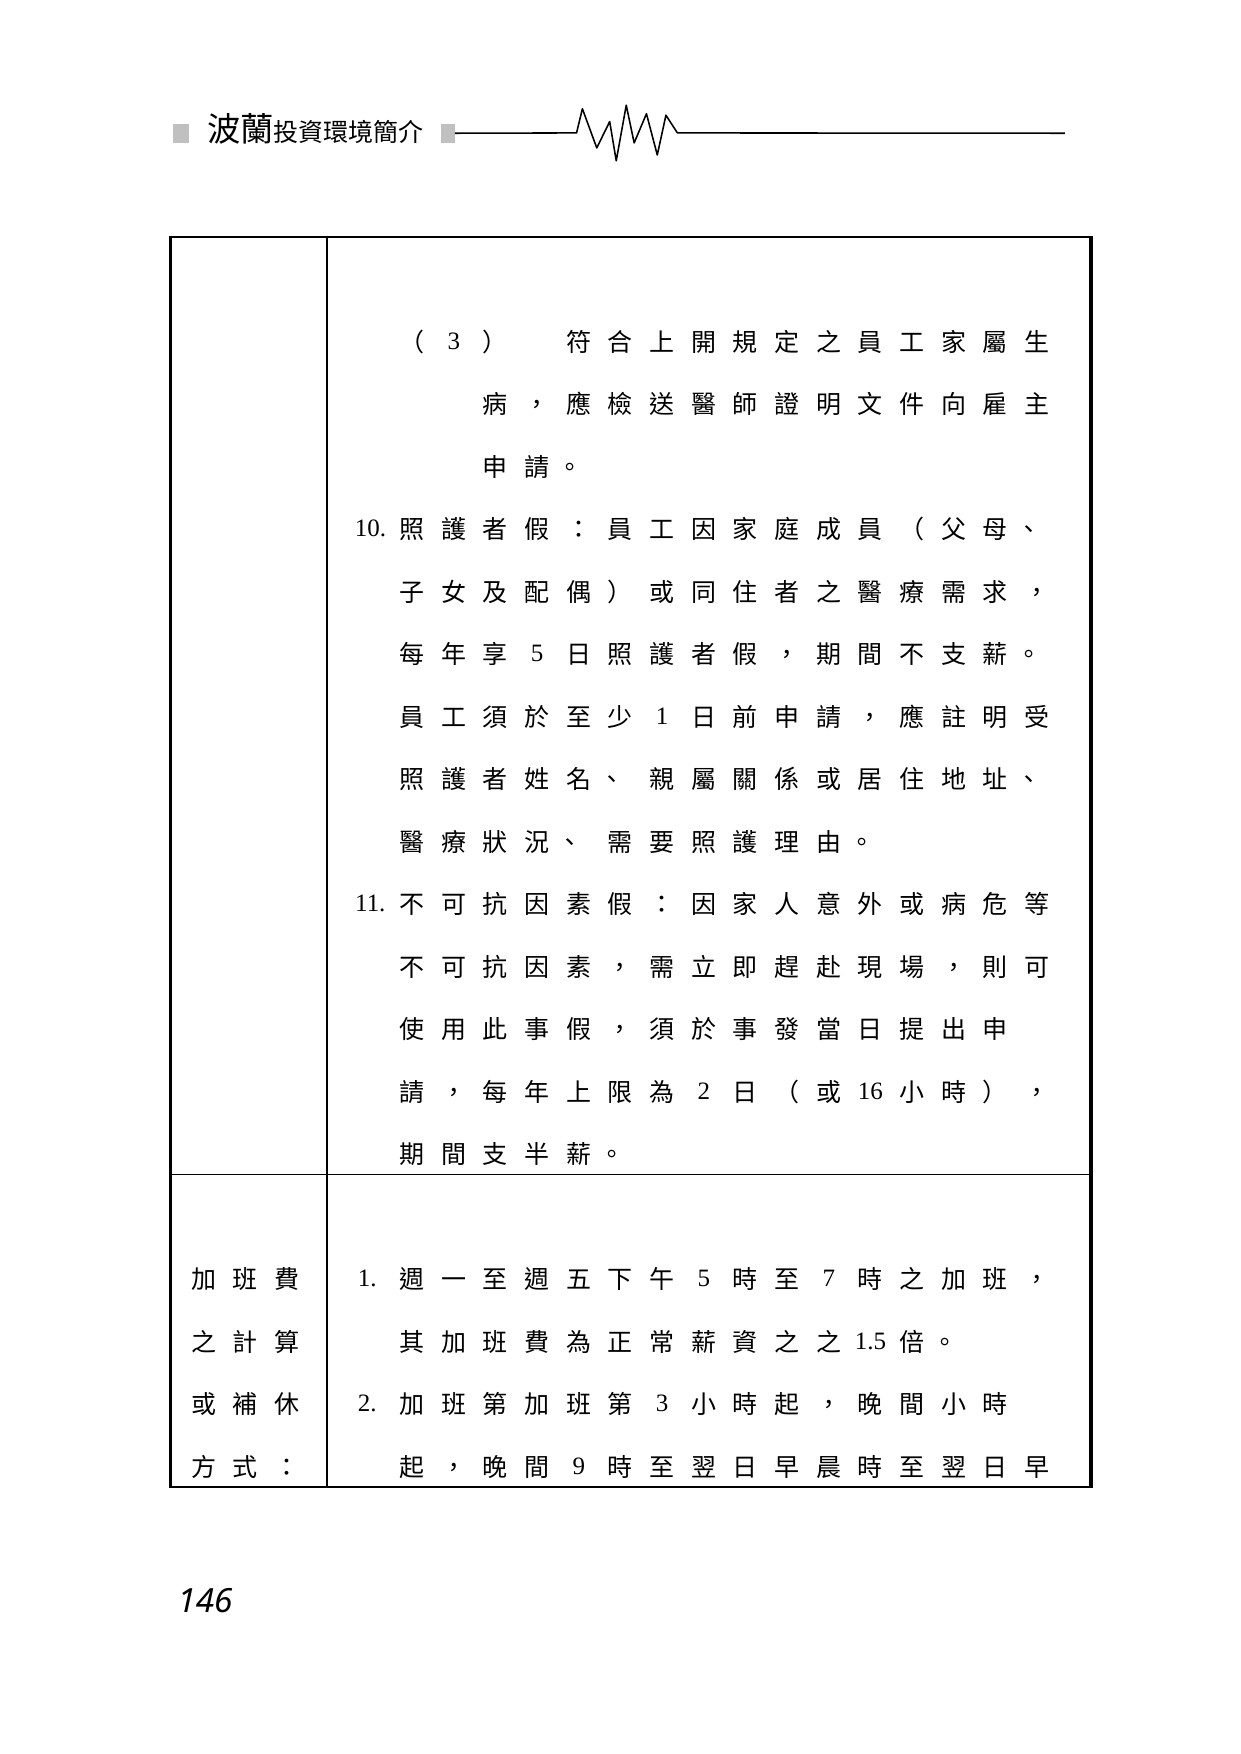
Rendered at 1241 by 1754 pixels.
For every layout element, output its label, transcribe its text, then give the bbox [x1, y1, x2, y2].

table_cell 1. 週一至週五下午5時至7時之加班，其加班費為正常薪資之之1.5倍。 2. 加班第加班第3小時起，晚間小時起，晚間9時至翌日早晨時至翌日早 [328, 1175, 1089, 1486]
table_cell [172, 238, 326, 1174]
table_cell 加班費之計算或補休方式： [172, 1175, 326, 1486]
table_cell （3） 符合上開規定之員工家屬生病，應檢送醫師證明文件向雇主申請。 10.照護者假：員工因家庭成員（父母、子女及配偶）或同住者之醫療需求，每年享5日照護者假，期間不支薪。員工須於至少1日前申請，應註明受照護者姓名、親屬關係或居住地址、醫療狀況、需要照護理由。 11.不可抗因素假：因家人意外或病危等不可抗因素，需立即趕赴現場，則可使用此事假，須於事發當日提出申請，每年上限為2日（或16小時），期間支半薪。 [328, 238, 1089, 1174]
